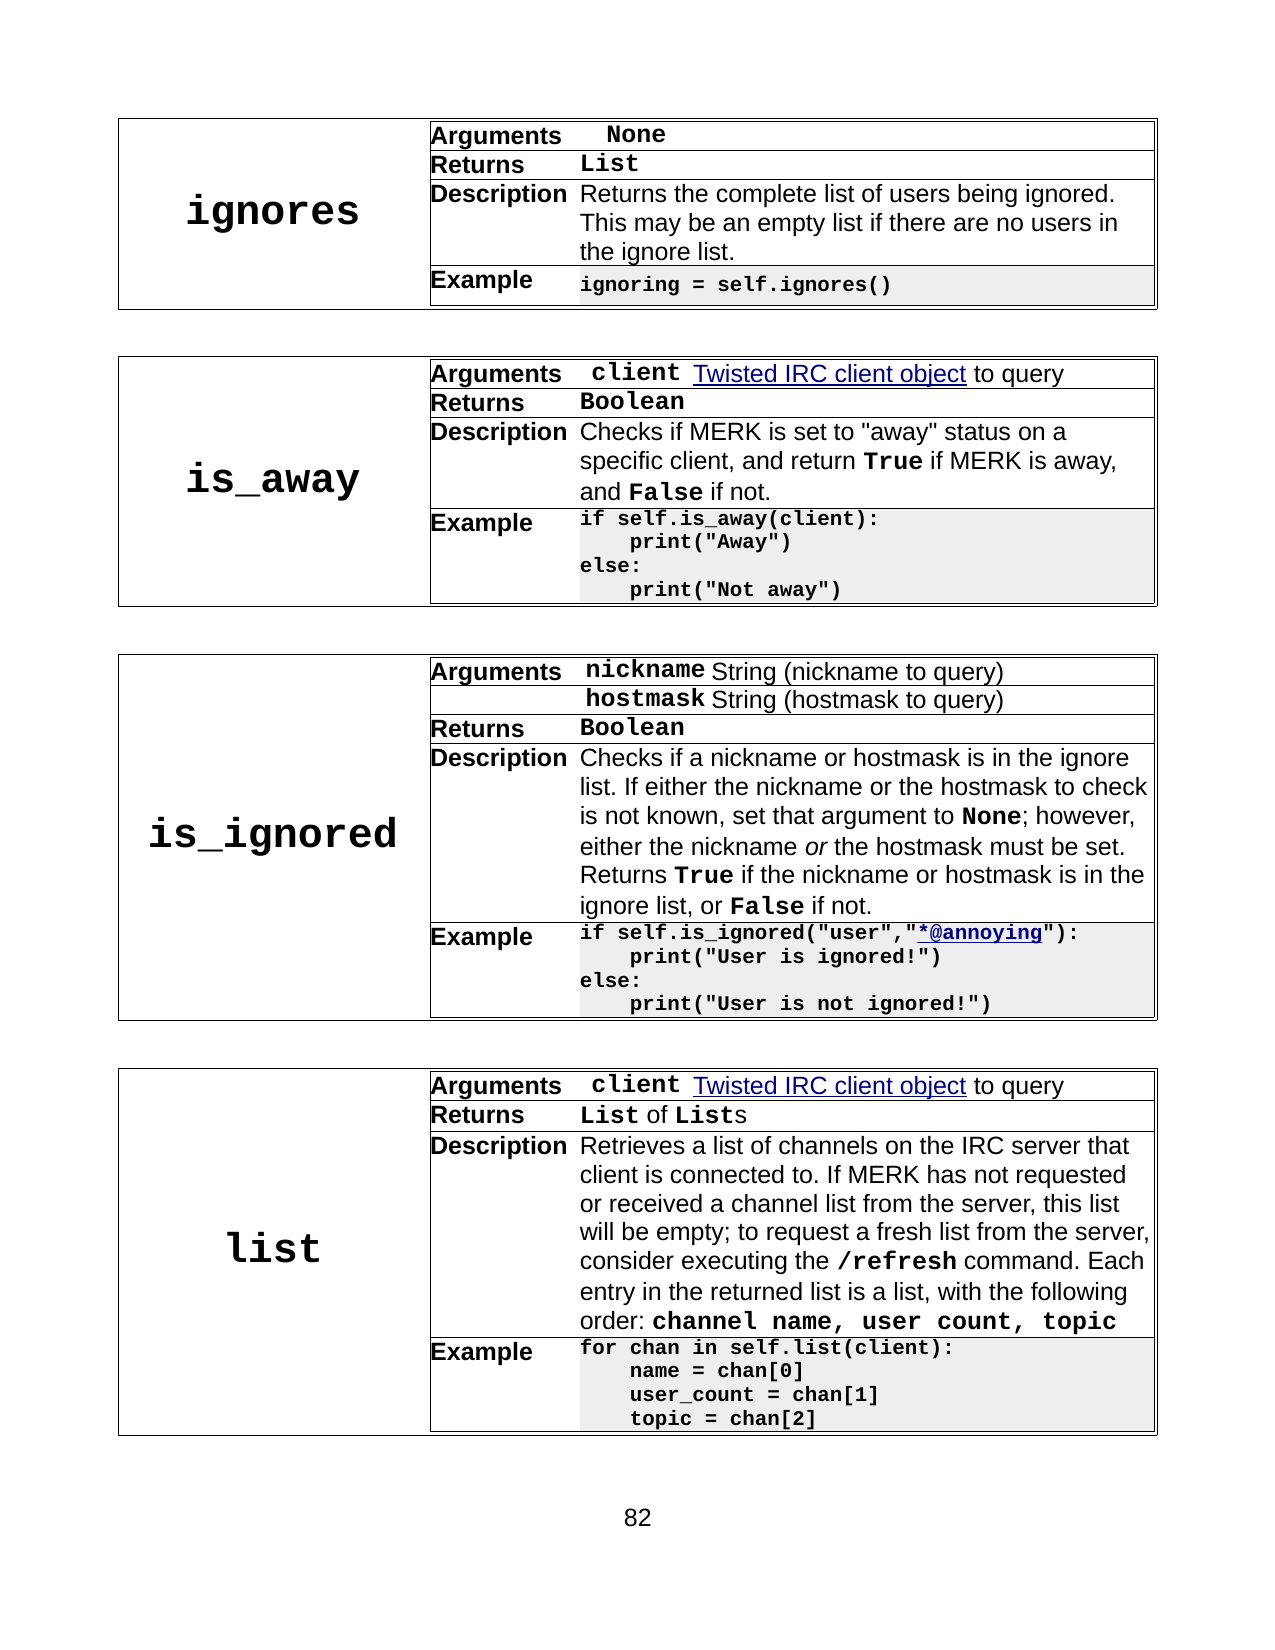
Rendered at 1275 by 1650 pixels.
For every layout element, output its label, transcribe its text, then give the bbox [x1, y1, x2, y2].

table_header Arguments [431, 1072, 579, 1100]
table_header [427, 655, 1157, 1020]
table_cell ignoring = self.ignores() [580, 266, 1154, 305]
table_cell Example [431, 1338, 579, 1431]
table_header [427, 357, 1157, 606]
table_cell Checks if MERK is set to "away" status on a specific client, and return True if MERK is away, and False if not. [580, 418, 1154, 508]
table_cell Description [431, 418, 579, 508]
table_header is_away [119, 357, 427, 606]
table_cell List of Lists [580, 1101, 1154, 1131]
table_cell Example [431, 923, 579, 1017]
table_header nickname [580, 658, 711, 685]
table_cell Boolean [580, 715, 1154, 743]
table_cell hostmask [580, 686, 711, 714]
table_cell Retrieves a list of channels on the IRC server that client is connected to. If MERK has not requested or received a channel list from the server, this list will be empty; to request a fresh list from the server, consider executing the /refresh command. Each entry in the returned list is a list, with the following order: channel name, user count, topic [580, 1132, 1154, 1337]
table_cell List [580, 151, 1154, 179]
table_header Twisted IRC client object to query [693, 1072, 1154, 1100]
table_header None [580, 122, 693, 150]
table_header [693, 122, 1154, 150]
table_cell Example [431, 266, 579, 305]
table_cell Returns [431, 715, 579, 743]
table_header list [119, 1069, 427, 1434]
table_cell Description [431, 180, 579, 265]
table_header [427, 1069, 1157, 1434]
table_header String (nickname to query) [711, 658, 1154, 685]
table_header client [580, 1072, 693, 1100]
table_cell if self.is_away(client): print("Away") else: print("Not away") [580, 509, 1154, 602]
table_header [427, 119, 1157, 308]
table_cell if self.is_ignored("user","*@annoying"): print("User is ignored!") else: print("User is not ignored!") [580, 923, 1154, 1017]
table_header client [580, 360, 693, 388]
table_cell Example [431, 509, 579, 602]
table_cell String (hostmask to query) [711, 686, 1154, 714]
table_header ignores [119, 119, 427, 308]
table_header Twisted IRC client object to query [693, 360, 1154, 388]
table_cell for chan in self.list(client): name = chan[0] user_count = chan[1] topic = chan[2] [580, 1338, 1154, 1431]
table_cell Checks if a nickname or hostmask is in the ignore list. If either the nickname or the hostmask to check is not known, set that argument to None; however, either the nickname or the hostmask must be set. Returns True if the nickname or hostmask is in the ignore list, or False if not. [580, 744, 1154, 922]
table_cell Returns [431, 151, 579, 179]
table_cell Description [431, 1132, 579, 1337]
table_header Arguments [431, 658, 579, 685]
table_header Arguments [431, 122, 579, 150]
table_cell Returns [431, 389, 579, 417]
table_header Arguments [431, 360, 579, 388]
table_cell Description [431, 744, 579, 922]
table_header is_ignored [119, 655, 427, 1020]
table_cell Boolean [580, 389, 1154, 417]
table_cell [431, 686, 579, 714]
table_cell Returns [431, 1101, 579, 1131]
table_cell Returns the complete list of users being ignored. This may be an empty list if there are no users in the ignore list. [580, 180, 1154, 265]
